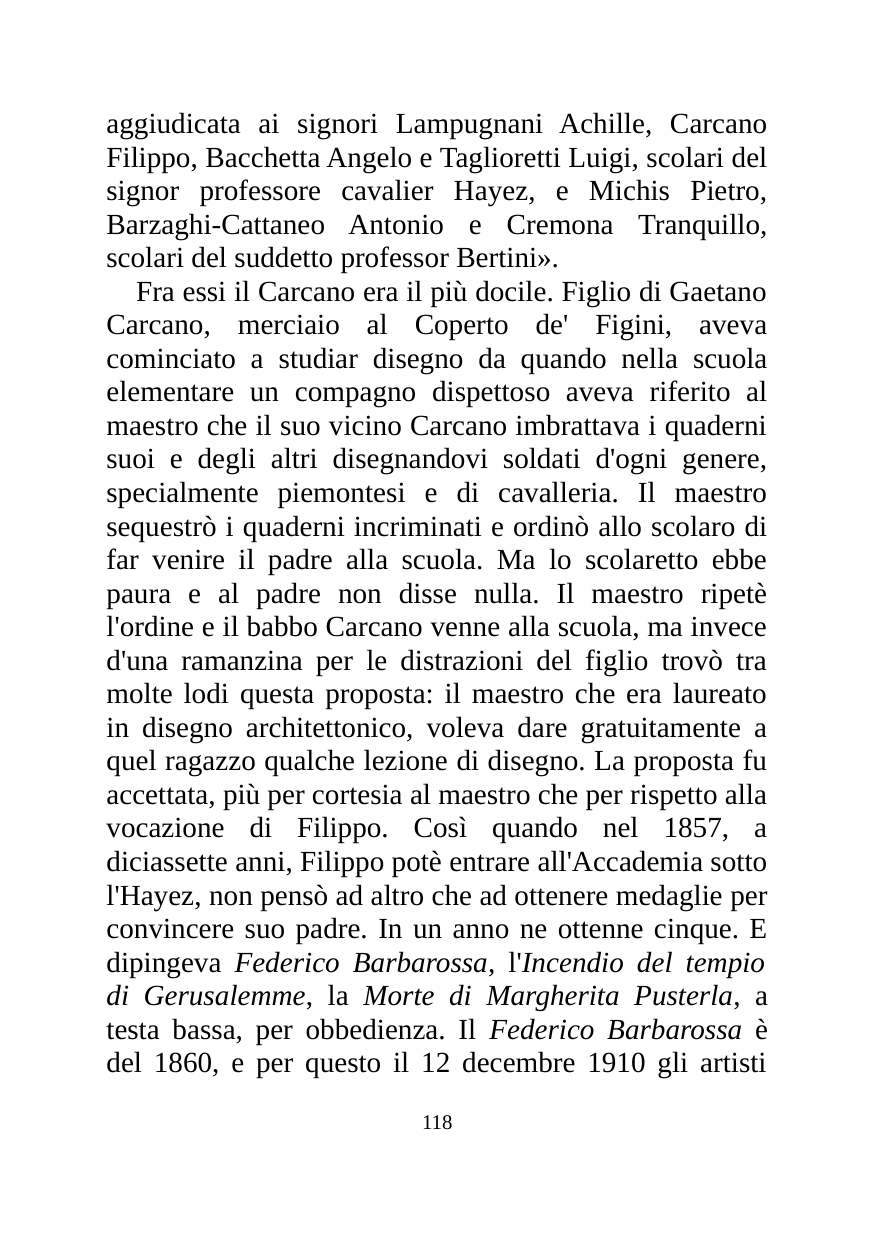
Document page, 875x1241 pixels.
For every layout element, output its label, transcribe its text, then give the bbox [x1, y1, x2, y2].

text aggiudicata ai signori Lampugnani Achille, Carcano Filippo, Bacchetta Angelo e Taglioretti Luigi, scolari del signor professore cavalier Hayez, e Michis Pietro, Barzaghi-Cattaneo Antonio e Cremona Tranquillo, scolari del suddetto professor Bertini». [106, 106, 768, 274]
text Fra essi il Carcano era il più docile. Figlio di Gaetano Carcano, merciaio al Coperto de' Figini, aveva cominciato a studiar disegno da quando nella scuola elementare un compagno dispettoso aveva riferito al maestro che il suo vicino Carcano imbrattava i quaderni suoi e degli altri disegnandovi soldati d'ogni genere, specialmente piemontesi e di cavalleria. Il maestro sequestrò i quaderni incriminati e ordinò allo scolaro di far venire il padre alla scuola. Ma lo scolaretto ebbe paura e al padre non disse nulla. Il maestro ripetè l'ordine e il babbo Carcano venne alla scuola, ma invece d'una ramanzina per le distrazioni del figlio trovò tra molte lodi questa proposta: il maestro che era laureato in disegno architettonico, voleva dare gratuitamente a quel ragazzo qualche lezione di disegno. La proposta fu accettata, più per cortesia al maestro che per rispetto alla vocazione di Filippo. Così quando nel 1857, a diciassette anni, Filippo potè entrare all'Accademia sotto l'Hayez, non pensò ad altro che ad ottenere medaglie per convincere suo padre. In un anno ne ottenne cinque. E dipingeva Federico Barbarossa, l'Incendio del tempio di Gerusalemme, la Morte di Margherita Pusterla, a testa bassa, per obbedienza. Il Federico Barbarossa è del 1860, e per questo il 12 decembre 1910 gli artisti [106, 274, 768, 1079]
